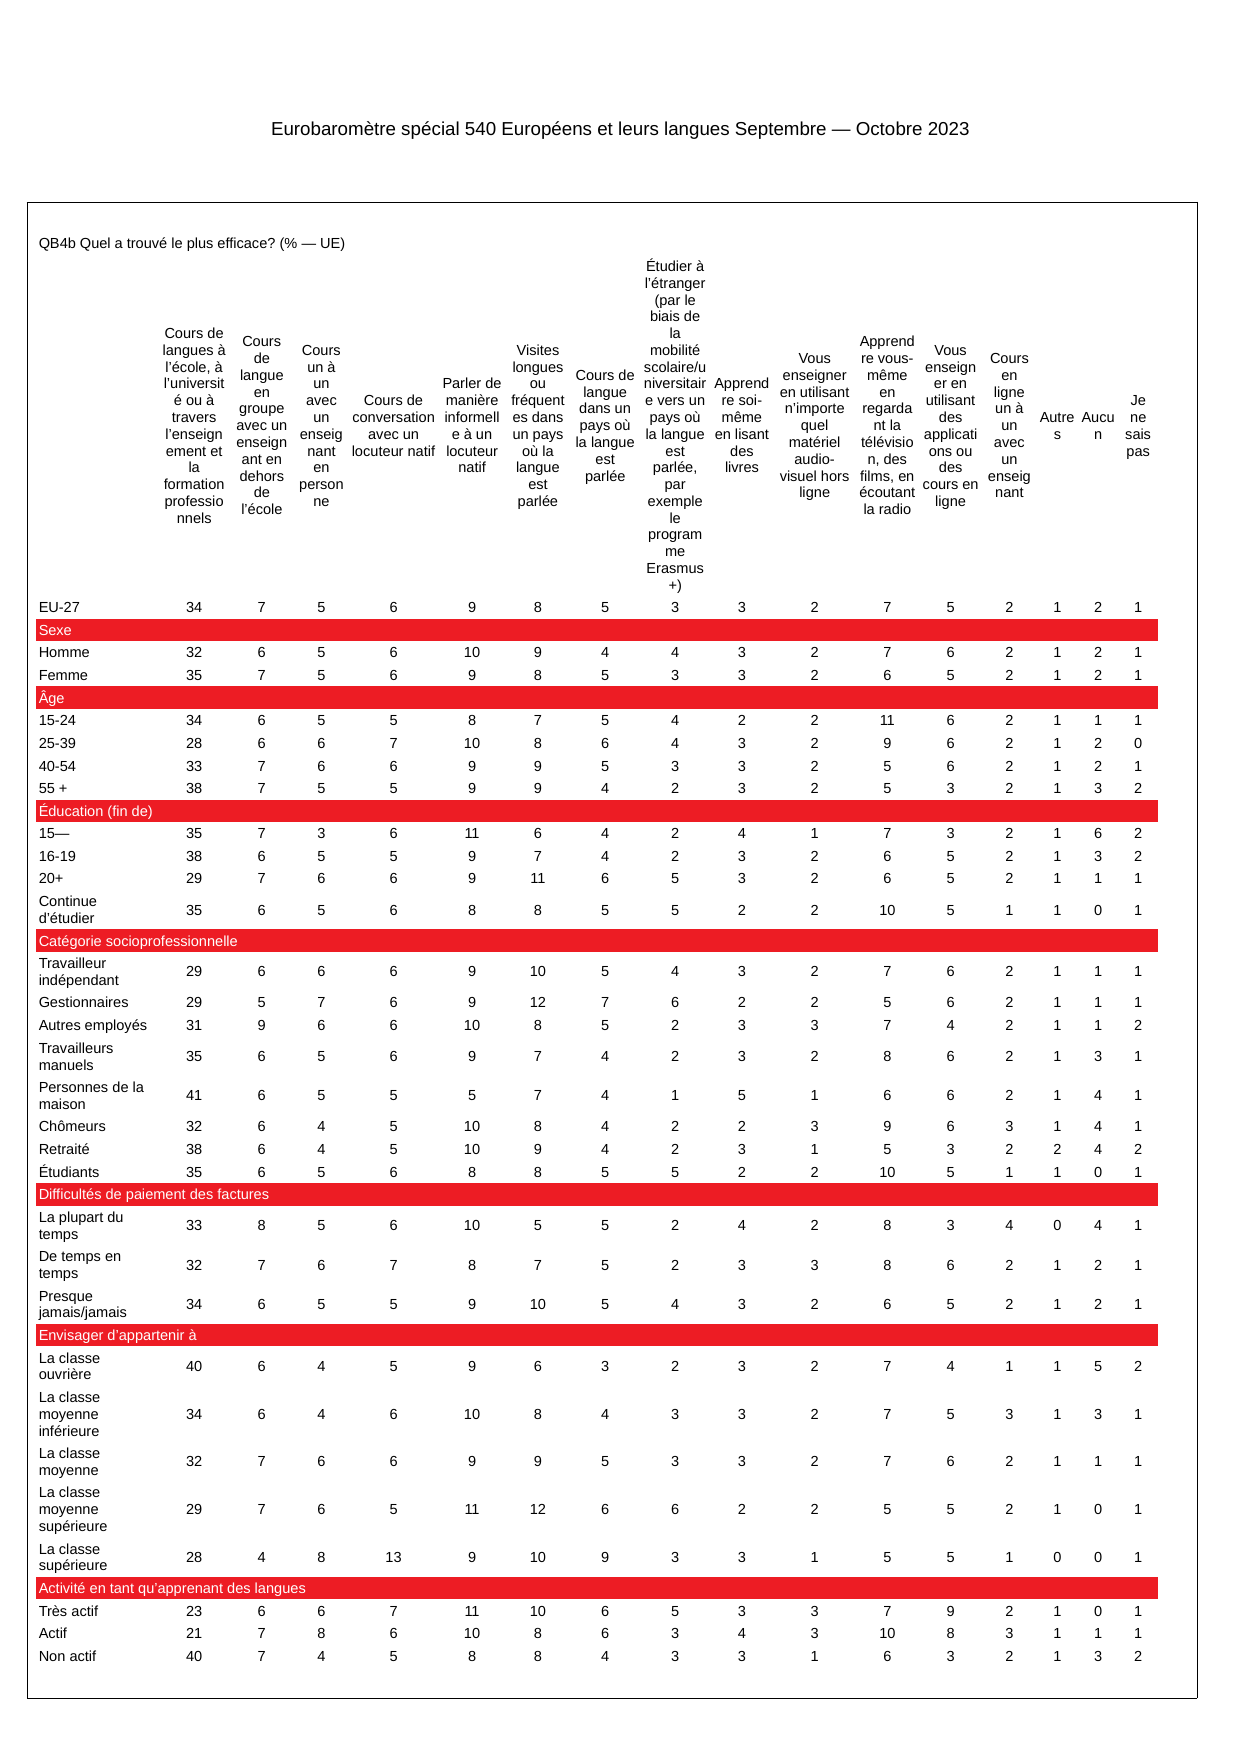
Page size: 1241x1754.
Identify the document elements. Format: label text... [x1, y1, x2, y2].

table_cell 1 [1118, 1076, 1158, 1115]
table_cell 3 [773, 1014, 856, 1036]
table_cell 3 [982, 1622, 1036, 1644]
table_cell 1 [1036, 1386, 1078, 1442]
table_cell 1 [1118, 1442, 1158, 1481]
table_cell 10 [438, 1206, 505, 1245]
table_cell [1036, 1324, 1078, 1346]
table_cell 0 [1118, 732, 1158, 754]
table_cell 3 [710, 596, 773, 619]
table_cell 34 [159, 709, 229, 732]
table_cell 7 [856, 1599, 919, 1622]
table_cell 2 [982, 1076, 1036, 1115]
table_cell 7 [229, 1245, 294, 1284]
table_cell [982, 1577, 1036, 1599]
table_cell 4 [570, 1645, 640, 1667]
table_cell 4 [570, 641, 640, 664]
table_cell [856, 800, 919, 822]
table_cell 1 [1036, 777, 1078, 799]
table_cell [982, 619, 1036, 641]
table_cell [710, 929, 773, 952]
table_cell 6 [294, 952, 348, 991]
table_cell 8 [505, 1014, 570, 1036]
table_cell 8 [919, 1622, 982, 1644]
table_cell 4 [1078, 1115, 1118, 1138]
table_cell [1118, 1577, 1158, 1599]
table_cell 5 [919, 1386, 982, 1442]
table_cell 4 [1078, 1076, 1118, 1115]
table_cell 6 [294, 1442, 348, 1481]
table_cell 2 [982, 641, 1036, 664]
table_cell 2 [1118, 1645, 1158, 1667]
table_cell 2 [773, 991, 856, 1014]
table_cell 6 [856, 867, 919, 890]
table_cell 9 [856, 732, 919, 754]
table_cell 3 [1078, 1036, 1118, 1076]
table_cell Homme [36, 641, 159, 664]
table_cell 6 [348, 1206, 438, 1245]
table_cell 6 [919, 709, 982, 732]
table_cell [1036, 1577, 1078, 1599]
table_cell 6 [229, 1284, 294, 1324]
table_cell 7 [505, 1245, 570, 1284]
table_cell [919, 1183, 982, 1206]
table_cell 8 [505, 1115, 570, 1138]
table_cell [1118, 1183, 1158, 1206]
table_cell 4 [570, 777, 640, 799]
table_cell 5 [294, 1284, 348, 1324]
table_cell 8 [505, 1622, 570, 1644]
table_cell 6 [570, 1481, 640, 1537]
table_cell 1 [1118, 1160, 1158, 1183]
table_header [570, 232, 640, 255]
table_cell 5 [1078, 1346, 1118, 1386]
table_cell 10 [856, 890, 919, 929]
table_cell [36, 255, 159, 596]
table_cell 6 [919, 991, 982, 1014]
table_cell 6 [919, 1076, 982, 1115]
table_cell 2 [773, 1036, 856, 1076]
table_cell 4 [570, 1138, 640, 1160]
table_cell 1 [1078, 991, 1118, 1014]
table_cell 4 [710, 822, 773, 845]
table_cell 5 [348, 777, 438, 799]
table_cell 1 [773, 1538, 856, 1577]
table_cell 7 [348, 732, 438, 754]
table_cell 4 [570, 1386, 640, 1442]
table_cell 6 [229, 1076, 294, 1115]
table_cell 3 [1078, 1386, 1118, 1442]
table_cell 5 [570, 1442, 640, 1481]
table_cell 10 [438, 1138, 505, 1160]
table_cell 9 [505, 1442, 570, 1481]
table_cell 11 [438, 1481, 505, 1537]
table_cell 2 [982, 777, 1036, 799]
table_cell 2 [982, 845, 1036, 867]
table_cell 6 [856, 664, 919, 686]
table_cell 34 [159, 1284, 229, 1324]
table_cell [159, 619, 229, 641]
table_cell 7 [856, 1346, 919, 1386]
table_cell 2 [640, 777, 710, 799]
table_cell 6 [919, 1115, 982, 1138]
table_cell [919, 800, 982, 822]
table_cell 3 [640, 1538, 710, 1577]
table_cell 4 [570, 1036, 640, 1076]
table_cell 1 [1078, 867, 1118, 890]
table_cell 2 [773, 845, 856, 867]
table_cell 1 [1118, 1206, 1158, 1245]
table_cell 5 [348, 1076, 438, 1115]
table_cell 5 [348, 1138, 438, 1160]
table_cell 9 [505, 777, 570, 799]
table_cell [348, 619, 438, 641]
table_cell 5 [856, 777, 919, 799]
table_cell La classe moyenne supérieure [36, 1481, 159, 1537]
table_cell 3 [640, 1442, 710, 1481]
table_cell 35 [159, 1160, 229, 1183]
table_cell 1 [1118, 1599, 1158, 1622]
table_cell 3 [294, 822, 348, 845]
table_cell 7 [229, 664, 294, 686]
table_cell 28 [159, 732, 229, 754]
table_cell 5 [294, 709, 348, 732]
table_cell 6 [348, 1386, 438, 1442]
table_cell Cours en ligne un à un avec un enseignant [982, 255, 1036, 596]
table_cell 8 [294, 1538, 348, 1577]
table_cell 1 [1118, 1622, 1158, 1644]
table_cell 1 [1118, 1538, 1158, 1577]
table_cell Continue d’étudier [36, 890, 159, 929]
table_cell 2 [982, 952, 1036, 991]
table_cell 6 [856, 1076, 919, 1115]
table_cell 2 [1078, 732, 1118, 754]
table_header [982, 232, 1036, 255]
table_cell 1 [1078, 1442, 1118, 1481]
table_cell 1 [982, 1346, 1036, 1386]
table_cell 2 [640, 1115, 710, 1138]
table_cell 3 [710, 1599, 773, 1622]
table_cell 6 [294, 754, 348, 777]
table_cell 6 [856, 845, 919, 867]
table_cell 38 [159, 777, 229, 799]
table_cell 5 [294, 596, 348, 619]
table_cell 5 [856, 1138, 919, 1160]
table_cell Aucun [1078, 255, 1118, 596]
table_header [856, 232, 919, 255]
table_cell 3 [710, 1138, 773, 1160]
table_cell 2 [1036, 1138, 1078, 1160]
table_cell 6 [348, 641, 438, 664]
table_cell 5 [438, 1076, 505, 1115]
table_cell 10 [505, 1599, 570, 1622]
table_cell 32 [159, 1442, 229, 1481]
table_cell 35 [159, 822, 229, 845]
table_cell Chômeurs [36, 1115, 159, 1138]
table_cell 6 [1078, 822, 1118, 845]
table_cell 2 [1078, 754, 1118, 777]
table_cell 34 [159, 596, 229, 619]
table_cell 3 [640, 1622, 710, 1644]
table_cell 5 [348, 1115, 438, 1138]
table_cell 1 [1036, 991, 1078, 1014]
table_cell 7 [229, 822, 294, 845]
table_cell 1 [1118, 1481, 1158, 1537]
table_cell 5 [919, 890, 982, 929]
table_cell 7 [505, 845, 570, 867]
table_cell 1 [1036, 1245, 1078, 1284]
table_cell 2 [982, 709, 1036, 732]
table_cell 15— [36, 822, 159, 845]
table_cell 4 [919, 1014, 982, 1036]
table_cell 2 [773, 1206, 856, 1245]
table_cell 7 [229, 1645, 294, 1667]
table_cell 5 [570, 1284, 640, 1324]
table_cell [1078, 686, 1118, 709]
table_cell 5 [348, 1346, 438, 1386]
table_cell 10 [505, 952, 570, 991]
table_cell 6 [348, 1622, 438, 1644]
table_cell [773, 1324, 856, 1346]
table_cell 1 [1118, 1036, 1158, 1076]
table_cell [640, 1183, 710, 1206]
table_cell 0 [1078, 1160, 1118, 1183]
table_cell 2 [982, 1645, 1036, 1667]
table_cell 8 [505, 1645, 570, 1667]
table_cell 8 [438, 1645, 505, 1667]
table_cell 1 [1036, 732, 1078, 754]
table_cell 5 [294, 1206, 348, 1245]
table_cell 10 [505, 1284, 570, 1324]
table_cell 41 [159, 1076, 229, 1115]
table_cell 3 [640, 1386, 710, 1442]
table_cell 3 [710, 1538, 773, 1577]
table_cell 5 [919, 1481, 982, 1537]
table_cell 3 [773, 1622, 856, 1644]
table_cell 8 [505, 596, 570, 619]
table_cell [505, 619, 570, 641]
table_cell 5 [294, 1160, 348, 1183]
table_cell 2 [640, 1206, 710, 1245]
table_cell 5 [294, 641, 348, 664]
table_cell 7 [229, 596, 294, 619]
table_cell [773, 929, 856, 952]
table_cell [294, 686, 348, 709]
table_cell 2 [982, 867, 1036, 890]
table_cell Âge [36, 686, 159, 709]
table_cell 21 [159, 1622, 229, 1644]
table_cell 34 [159, 1386, 229, 1442]
table_cell [856, 929, 919, 952]
table_cell 3 [710, 732, 773, 754]
table_cell 2 [640, 822, 710, 845]
table_cell 32 [159, 1245, 229, 1284]
table_cell 7 [856, 952, 919, 991]
table_cell 3 [710, 1036, 773, 1076]
table_cell 1 [773, 1076, 856, 1115]
table_cell 6 [348, 991, 438, 1014]
table_cell 6 [919, 732, 982, 754]
table_cell 55 + [36, 777, 159, 799]
table_cell Autres [1036, 255, 1078, 596]
table_cell Je ne sais pas [1118, 255, 1158, 596]
table_cell [982, 800, 1036, 822]
table_cell 2 [710, 709, 773, 732]
table_cell 6 [570, 867, 640, 890]
table_cell 2 [773, 867, 856, 890]
table_cell 7 [505, 1076, 570, 1115]
table_cell 13 [348, 1538, 438, 1577]
table_cell 7 [229, 1622, 294, 1644]
table_cell 2 [982, 1036, 1036, 1076]
table_cell 0 [1078, 890, 1118, 929]
table_cell 5 [919, 664, 982, 686]
table_cell 7 [229, 1442, 294, 1481]
table_cell 31 [159, 1014, 229, 1036]
table_cell 2 [710, 991, 773, 1014]
table_cell 7 [856, 1442, 919, 1481]
table_cell 8 [438, 709, 505, 732]
table_cell 4 [710, 1206, 773, 1245]
table_cell 29 [159, 867, 229, 890]
table_cell [773, 1577, 856, 1599]
table_cell 9 [438, 845, 505, 867]
table_cell 6 [348, 664, 438, 686]
table_cell 7 [856, 596, 919, 619]
table_cell 2 [640, 1346, 710, 1386]
table_cell 1 [1036, 867, 1078, 890]
table_cell 11 [438, 1599, 505, 1622]
table_cell 6 [919, 952, 982, 991]
table_cell Apprendre vous-même en regardant la télévision, des films, en écoutant la radio [856, 255, 919, 596]
table_cell 1 [1036, 641, 1078, 664]
table_cell 6 [294, 732, 348, 754]
table_cell 1 [1118, 867, 1158, 890]
table_cell Visites longues ou fréquentes dans un pays où la langue est parlée [505, 255, 570, 596]
table_cell 6 [229, 1138, 294, 1160]
table_cell 3 [710, 1284, 773, 1324]
table_cell 35 [159, 890, 229, 929]
table_cell Femme [36, 664, 159, 686]
table_cell 4 [294, 1138, 348, 1160]
table_cell 4 [294, 1645, 348, 1667]
table_cell 7 [229, 777, 294, 799]
table_cell 3 [710, 1645, 773, 1667]
table_cell [1118, 619, 1158, 641]
table_cell 2 [982, 1138, 1036, 1160]
table_cell 9 [438, 867, 505, 890]
table_cell 3 [710, 1442, 773, 1481]
table_cell 2 [1118, 845, 1158, 867]
table_cell 5 [294, 777, 348, 799]
table_cell 11 [856, 709, 919, 732]
table_cell Parler de manière informelle à un locuteur natif [438, 255, 505, 596]
table_cell 0 [1078, 1538, 1118, 1577]
table_cell [570, 1324, 640, 1346]
table_cell 6 [856, 1284, 919, 1324]
table_cell 1 [1078, 1014, 1118, 1036]
table_cell 5 [570, 1014, 640, 1036]
table_cell 2 [982, 991, 1036, 1014]
table_cell [1078, 929, 1118, 952]
table_cell 2 [773, 1442, 856, 1481]
table_cell [294, 619, 348, 641]
table_cell 8 [294, 1622, 348, 1644]
table_cell 5 [856, 1538, 919, 1577]
table_cell 9 [438, 777, 505, 799]
table_cell 4 [1078, 1138, 1118, 1160]
table_cell 3 [710, 867, 773, 890]
table_cell [856, 686, 919, 709]
table_cell 9 [856, 1115, 919, 1138]
table_cell 5 [856, 1481, 919, 1537]
table_cell 6 [229, 1036, 294, 1076]
table_cell 6 [294, 1245, 348, 1284]
table_cell Difficultés de paiement des factures [36, 1183, 505, 1206]
table_cell [1118, 1324, 1158, 1346]
table_cell 4 [294, 1346, 348, 1386]
table_cell 3 [773, 1599, 856, 1622]
table_cell 1 [1118, 1386, 1158, 1442]
table_cell 6 [919, 1245, 982, 1284]
table_cell 1 [1036, 1599, 1078, 1622]
table_cell 2 [710, 1115, 773, 1138]
table_cell 8 [505, 664, 570, 686]
table_cell 12 [505, 1481, 570, 1537]
table_cell [710, 800, 773, 822]
table_cell 2 [1118, 1346, 1158, 1386]
table_cell 9 [505, 1138, 570, 1160]
table_cell [229, 686, 294, 709]
table_cell 2 [773, 641, 856, 664]
table_cell 2 [773, 596, 856, 619]
table_cell 5 [570, 952, 640, 991]
table_cell 1 [1118, 1284, 1158, 1324]
table_cell 7 [294, 991, 348, 1014]
table_cell [919, 619, 982, 641]
table_cell 6 [856, 1645, 919, 1667]
table_cell 0 [1036, 1538, 1078, 1577]
table_cell 6 [919, 754, 982, 777]
table_cell 6 [294, 1014, 348, 1036]
table_cell 1 [1118, 641, 1158, 664]
table_cell 4 [640, 709, 710, 732]
table_cell 2 [982, 1442, 1036, 1481]
table_cell 1 [1118, 890, 1158, 929]
table_cell 2 [773, 1160, 856, 1183]
table_cell 4 [229, 1538, 294, 1577]
table_cell 35 [159, 1036, 229, 1076]
table_cell 5 [919, 845, 982, 867]
table_cell [773, 800, 856, 822]
table_cell 3 [919, 822, 982, 845]
table_cell 10 [505, 1538, 570, 1577]
table_cell Catégorie socioprofessionnelle [36, 929, 640, 952]
table_cell 5 [919, 596, 982, 619]
table_cell 2 [982, 732, 1036, 754]
table_cell 3 [710, 1014, 773, 1036]
table_cell Étudier à l’étranger (par le biais de la mobilité scolaire/universitaire vers un pays où la langue est parlée, par exemple le programme Erasmus+) [640, 255, 710, 596]
table_cell 1 [982, 1538, 1036, 1577]
table_cell [773, 1183, 856, 1206]
table_cell [640, 1324, 710, 1346]
table_cell 4 [640, 952, 710, 991]
table_cell [773, 686, 856, 709]
table_cell 1 [1036, 664, 1078, 686]
table_cell 3 [982, 1386, 1036, 1442]
table_cell La classe moyenne [36, 1442, 159, 1481]
table_cell 35 [159, 664, 229, 686]
table_cell 3 [710, 845, 773, 867]
table_cell [710, 1324, 773, 1346]
table_cell 3 [1078, 777, 1118, 799]
table_cell 10 [438, 1014, 505, 1036]
table_cell 4 [570, 845, 640, 867]
table_cell 5 [294, 1036, 348, 1076]
table_cell 1 [1036, 1442, 1078, 1481]
table_cell 5 [856, 991, 919, 1014]
table_cell 2 [773, 1481, 856, 1537]
table_cell 6 [570, 1622, 640, 1644]
table_cell 2 [710, 890, 773, 929]
table_cell Cours de langue en groupe avec un enseignant en dehors de l’école [229, 255, 294, 596]
table_cell 3 [710, 1386, 773, 1442]
table_cell 5 [919, 1160, 982, 1183]
table_cell 5 [570, 664, 640, 686]
table_cell 9 [438, 1442, 505, 1481]
table_cell 5 [348, 1645, 438, 1667]
table_cell 4 [570, 822, 640, 845]
table_cell [640, 929, 710, 952]
table_cell 2 [773, 664, 856, 686]
table_cell 2 [640, 1245, 710, 1284]
table_cell 3 [570, 1346, 640, 1386]
table_cell 8 [856, 1206, 919, 1245]
table_cell 8 [438, 1245, 505, 1284]
table_cell 5 [640, 890, 710, 929]
table_cell [856, 1183, 919, 1206]
table_cell 5 [294, 1076, 348, 1115]
table_cell 3 [1078, 845, 1118, 867]
table_cell 2 [773, 777, 856, 799]
table_cell [348, 686, 438, 709]
table_cell 3 [773, 1245, 856, 1284]
table_cell 5 [505, 1206, 570, 1245]
table_cell EU-27 [36, 596, 159, 619]
table_cell 6 [640, 1481, 710, 1537]
table_cell 6 [294, 867, 348, 890]
table_cell 6 [229, 732, 294, 754]
table_cell 1 [1036, 709, 1078, 732]
table_cell Activité en tant qu’apprenant des langues [36, 1577, 570, 1599]
table_cell 1 [1118, 1115, 1158, 1138]
table_cell Apprendre soi-même en lisant des livres [710, 255, 773, 596]
table_cell 2 [1118, 777, 1158, 799]
table_cell 2 [982, 754, 1036, 777]
table_cell 1 [1036, 1622, 1078, 1644]
table_cell 9 [229, 1014, 294, 1036]
table_cell 10 [438, 1622, 505, 1644]
table_cell 5 [856, 754, 919, 777]
table_cell Autres employés [36, 1014, 159, 1036]
table_cell 40 [159, 1645, 229, 1667]
table_cell 2 [1078, 1245, 1118, 1284]
table_cell Actif [36, 1622, 159, 1644]
table_cell 6 [229, 845, 294, 867]
table_cell 38 [159, 845, 229, 867]
table_cell [438, 1324, 505, 1346]
table_cell 8 [505, 890, 570, 929]
table_cell 6 [229, 1160, 294, 1183]
table_cell 6 [919, 1442, 982, 1481]
table_cell 5 [229, 991, 294, 1014]
table_cell [438, 619, 505, 641]
table_cell 9 [505, 641, 570, 664]
table_cell 3 [640, 754, 710, 777]
table_cell 1 [1036, 596, 1078, 619]
table_cell [982, 686, 1036, 709]
table_header [1118, 232, 1158, 255]
table_cell 5 [570, 1245, 640, 1284]
table_cell [505, 1324, 570, 1346]
table_cell 3 [710, 1346, 773, 1386]
table_cell 2 [773, 709, 856, 732]
table_cell 4 [982, 1206, 1036, 1245]
table_cell 1 [1118, 991, 1158, 1014]
table_cell Presque jamais/jamais [36, 1284, 159, 1324]
table_cell 3 [919, 1645, 982, 1667]
table_cell 6 [570, 732, 640, 754]
table_cell 1 [1118, 596, 1158, 619]
table_cell 6 [229, 641, 294, 664]
table_cell 7 [229, 1481, 294, 1537]
table_cell 5 [570, 1160, 640, 1183]
table_cell 4 [570, 1115, 640, 1138]
table_cell 6 [229, 1115, 294, 1138]
table_cell 3 [1078, 1645, 1118, 1667]
table_cell [640, 1577, 710, 1599]
table_cell [1078, 619, 1118, 641]
table_cell 1 [1036, 754, 1078, 777]
table_cell 2 [1118, 822, 1158, 845]
table_cell 3 [982, 1115, 1036, 1138]
table_cell 5 [294, 890, 348, 929]
table_cell 6 [570, 1599, 640, 1622]
table_cell 7 [856, 822, 919, 845]
table_cell 8 [856, 1036, 919, 1076]
table_cell 10 [438, 732, 505, 754]
table_cell 9 [438, 754, 505, 777]
table_cell 5 [570, 890, 640, 929]
table_cell La plupart du temps [36, 1206, 159, 1245]
table_cell 38 [159, 1138, 229, 1160]
table_cell 5 [570, 1206, 640, 1245]
table_cell 2 [982, 596, 1036, 619]
table_cell 1 [1036, 1645, 1078, 1667]
table_cell 9 [505, 754, 570, 777]
table_cell [919, 1577, 982, 1599]
table_cell 2 [773, 1284, 856, 1324]
table_cell 10 [438, 641, 505, 664]
table_cell 4 [919, 1346, 982, 1386]
table_cell 3 [640, 596, 710, 619]
table_cell 8 [505, 732, 570, 754]
table_cell 6 [229, 1346, 294, 1386]
table_cell 5 [294, 664, 348, 686]
table_cell 3 [640, 664, 710, 686]
table_cell 29 [159, 1481, 229, 1537]
table_cell 9 [438, 991, 505, 1014]
table_cell 10 [856, 1622, 919, 1644]
table_cell [982, 929, 1036, 952]
table_cell 4 [570, 1076, 640, 1115]
table_cell [1118, 929, 1158, 952]
table_cell [1036, 619, 1078, 641]
table_cell 1 [773, 1138, 856, 1160]
table_cell [773, 619, 856, 641]
table_cell 1 [773, 1645, 856, 1667]
table_cell Travailleurs manuels [36, 1036, 159, 1076]
table_cell 1 [1036, 1115, 1078, 1138]
table_cell 2 [640, 1014, 710, 1036]
table_cell [1036, 686, 1078, 709]
table_cell 10 [438, 1115, 505, 1138]
table_cell Envisager d’appartenir à [36, 1324, 438, 1346]
table_cell 2 [773, 754, 856, 777]
table_cell [710, 619, 773, 641]
table_cell 2 [1118, 1014, 1158, 1036]
table_cell Retraité [36, 1138, 159, 1160]
table_cell 3 [710, 754, 773, 777]
table_cell 2 [773, 1346, 856, 1386]
table_cell 6 [348, 754, 438, 777]
table_cell 6 [348, 596, 438, 619]
table_cell 8 [856, 1245, 919, 1284]
table_cell 3 [919, 1138, 982, 1160]
table_cell [856, 1577, 919, 1599]
table_cell 15-24 [36, 709, 159, 732]
table_cell [438, 686, 505, 709]
table_cell 2 [982, 664, 1036, 686]
table_cell 1 [982, 890, 1036, 929]
table_cell Cours de langue dans un pays où la langue est parlée [570, 255, 640, 596]
table_cell 6 [229, 890, 294, 929]
table_cell 9 [570, 1538, 640, 1577]
table_header [640, 232, 710, 255]
table_cell 7 [229, 867, 294, 890]
table_cell 29 [159, 952, 229, 991]
table_cell 8 [438, 1160, 505, 1183]
table_cell 2 [982, 1245, 1036, 1284]
table_cell [1118, 686, 1158, 709]
table_cell 32 [159, 641, 229, 664]
table_cell 7 [348, 1599, 438, 1622]
table_cell Cours de langues à l’école, à l’université ou à travers l’enseignement et la formation professionnels [159, 255, 229, 596]
table_cell 2 [710, 1481, 773, 1537]
table_cell 6 [229, 709, 294, 732]
table_cell 5 [640, 1160, 710, 1183]
table_cell 6 [229, 952, 294, 991]
table_header [1036, 232, 1078, 255]
table_cell [1036, 800, 1078, 822]
table_cell Non actif [36, 1645, 159, 1667]
table_cell 5 [348, 709, 438, 732]
table_cell 6 [505, 1346, 570, 1386]
table_cell 2 [982, 1599, 1036, 1622]
table_cell 2 [982, 1481, 1036, 1537]
table_cell 10 [438, 1386, 505, 1442]
table_cell 2 [773, 732, 856, 754]
table_cell 1 [1036, 1284, 1078, 1324]
table_header [1078, 232, 1118, 255]
table_cell 5 [348, 1481, 438, 1537]
table_cell 9 [438, 1284, 505, 1324]
table_cell 2 [773, 952, 856, 991]
table_cell 6 [229, 1386, 294, 1442]
table_cell La classe ouvrière [36, 1346, 159, 1386]
table_cell 1 [1118, 754, 1158, 777]
table_cell 6 [348, 952, 438, 991]
table_cell 1 [1118, 664, 1158, 686]
table_cell 1 [1036, 1076, 1078, 1115]
table_cell 6 [348, 822, 438, 845]
table_cell 10 [856, 1160, 919, 1183]
table_cell 29 [159, 991, 229, 1014]
table_cell 2 [773, 1386, 856, 1442]
table_cell 1 [1036, 890, 1078, 929]
table_cell 5 [640, 1599, 710, 1622]
table_cell 6 [348, 1014, 438, 1036]
table_cell 6 [294, 1599, 348, 1622]
table_cell 4 [640, 1284, 710, 1324]
table_cell [570, 619, 640, 641]
table_cell 6 [348, 1442, 438, 1481]
table_cell 3 [919, 1206, 982, 1245]
table_cell 1 [1036, 952, 1078, 991]
table_cell [710, 1577, 773, 1599]
table_cell 2 [1118, 1138, 1158, 1160]
table_cell 5 [570, 709, 640, 732]
table_cell 4 [1078, 1206, 1118, 1245]
table_cell 2 [982, 1284, 1036, 1324]
table_cell 5 [294, 845, 348, 867]
table_cell 3 [710, 777, 773, 799]
table_cell [1036, 1183, 1078, 1206]
table_cell 40-54 [36, 754, 159, 777]
table_cell 1 [640, 1076, 710, 1115]
table_cell [982, 1183, 1036, 1206]
table_cell De temps en temps [36, 1245, 159, 1284]
table_cell Personnes de la maison [36, 1076, 159, 1115]
table_cell [570, 686, 640, 709]
table_cell 4 [640, 641, 710, 664]
table_cell 1 [982, 1160, 1036, 1183]
table_cell [982, 1324, 1036, 1346]
table_cell 9 [438, 1036, 505, 1076]
table_cell Vous enseigner en utilisant des applications ou des cours en ligne [919, 255, 982, 596]
table_cell 7 [856, 1386, 919, 1442]
table_cell 6 [229, 1599, 294, 1622]
table_cell 40 [159, 1346, 229, 1386]
table_cell La classe moyenne inférieure [36, 1386, 159, 1442]
table_cell 5 [710, 1076, 773, 1115]
table_cell 6 [294, 1481, 348, 1537]
table_cell [919, 1324, 982, 1346]
table_cell 1 [1036, 1014, 1078, 1036]
table_cell 1 [1036, 1481, 1078, 1537]
table_header [773, 232, 856, 255]
table_cell 9 [438, 952, 505, 991]
table_cell 4 [294, 1115, 348, 1138]
table_cell 1 [773, 822, 856, 845]
table_cell 3 [710, 952, 773, 991]
table_cell [505, 1183, 570, 1206]
table_cell Cours de conversation avec un locuteur natif [348, 255, 438, 596]
table_cell Sexe [36, 619, 159, 641]
table_cell 7 [505, 709, 570, 732]
table_cell 6 [348, 867, 438, 890]
table_cell Très actif [36, 1599, 159, 1622]
table_cell 1 [1118, 952, 1158, 991]
table_cell La classe supérieure [36, 1538, 159, 1577]
table_cell 6 [348, 1160, 438, 1183]
table_cell 7 [570, 991, 640, 1014]
table_header QB4b Quel a trouvé le plus efficace? (% — UE) [36, 232, 570, 255]
table_cell [1078, 1183, 1118, 1206]
table_cell [1118, 800, 1158, 822]
table_cell 2 [1078, 641, 1118, 664]
table_cell 7 [856, 641, 919, 664]
table_cell 4 [710, 1622, 773, 1644]
table_cell 2 [982, 822, 1036, 845]
table_cell 1 [1078, 952, 1118, 991]
table_cell 1 [1036, 1346, 1078, 1386]
table_cell [1078, 800, 1118, 822]
table_cell 33 [159, 754, 229, 777]
table_cell 6 [348, 1036, 438, 1076]
table_cell [570, 1183, 640, 1206]
table_cell 1 [1118, 1245, 1158, 1284]
table_cell 2 [640, 1138, 710, 1160]
table_cell 8 [505, 1386, 570, 1442]
table_cell [1036, 929, 1078, 952]
table_cell 7 [348, 1245, 438, 1284]
table_cell 1 [1036, 845, 1078, 867]
table_cell 7 [229, 754, 294, 777]
table_cell 6 [348, 890, 438, 929]
table_cell Éducation (fin de) [36, 800, 640, 822]
table_cell [640, 800, 710, 822]
table_cell 12 [505, 991, 570, 1014]
table_cell 3 [710, 664, 773, 686]
table_cell 2 [1078, 1284, 1118, 1324]
table_cell [640, 686, 710, 709]
table_cell 9 [438, 664, 505, 686]
table_cell Vous enseigner en utilisant n’importe quel matériel audio-visuel hors ligne [773, 255, 856, 596]
table_cell 25-39 [36, 732, 159, 754]
table_cell 1 [1036, 1036, 1078, 1076]
table_cell 5 [570, 754, 640, 777]
table_cell Cours un à un avec un enseignant en personne [294, 255, 348, 596]
table_cell 1 [1078, 709, 1118, 732]
table_cell 3 [919, 777, 982, 799]
table_cell 5 [640, 867, 710, 890]
table_cell 5 [570, 596, 640, 619]
table_cell 20+ [36, 867, 159, 890]
table_cell 6 [919, 1036, 982, 1076]
table_cell 2 [773, 890, 856, 929]
table_cell 6 [919, 641, 982, 664]
table_cell 16-19 [36, 845, 159, 867]
table_cell [505, 686, 570, 709]
table_cell 0 [1036, 1206, 1078, 1245]
table_cell 1 [1036, 1160, 1078, 1183]
table_cell 7 [505, 1036, 570, 1076]
table_cell 9 [438, 1346, 505, 1386]
table_cell 6 [640, 991, 710, 1014]
table_cell 5 [919, 1284, 982, 1324]
table_cell 11 [438, 822, 505, 845]
table_cell 3 [773, 1115, 856, 1138]
table_cell 9 [438, 1538, 505, 1577]
table_header [919, 232, 982, 255]
table_cell 5 [919, 867, 982, 890]
table_cell 2 [1078, 596, 1118, 619]
table_cell 2 [1078, 664, 1118, 686]
table_cell Travailleur indépendant [36, 952, 159, 991]
table_cell 0 [1078, 1481, 1118, 1537]
table_cell Gestionnaires [36, 991, 159, 1014]
table_header [710, 232, 773, 255]
table_cell 7 [856, 1014, 919, 1036]
table_cell [640, 619, 710, 641]
table_cell 33 [159, 1206, 229, 1245]
table_cell 5 [348, 1284, 438, 1324]
table_cell 3 [710, 1245, 773, 1284]
table_cell [919, 686, 982, 709]
table_cell 8 [229, 1206, 294, 1245]
table_cell 2 [982, 1014, 1036, 1036]
table_cell 1 [1118, 709, 1158, 732]
table_cell [229, 619, 294, 641]
table_cell 28 [159, 1538, 229, 1577]
table_cell 6 [505, 822, 570, 845]
table_cell [710, 686, 773, 709]
table_cell 3 [710, 641, 773, 664]
table_cell [1078, 1577, 1118, 1599]
table_cell 2 [640, 845, 710, 867]
table_cell 8 [505, 1160, 570, 1183]
table_cell [856, 1324, 919, 1346]
table_cell 4 [640, 732, 710, 754]
table_cell 23 [159, 1599, 229, 1622]
table_cell 1 [1036, 822, 1078, 845]
table_cell [570, 1577, 640, 1599]
table_cell 0 [1078, 1599, 1118, 1622]
table_cell [1078, 1324, 1118, 1346]
table_cell [710, 1183, 773, 1206]
table_cell [919, 929, 982, 952]
table_cell 9 [438, 596, 505, 619]
table_cell 1 [1078, 1622, 1118, 1644]
table_cell [856, 619, 919, 641]
table_cell 4 [294, 1386, 348, 1442]
table_cell 8 [438, 890, 505, 929]
table_cell 5 [348, 845, 438, 867]
table_cell 3 [640, 1645, 710, 1667]
table_cell 5 [919, 1538, 982, 1577]
table_cell 2 [640, 1036, 710, 1076]
table_cell 11 [505, 867, 570, 890]
table_cell 32 [159, 1115, 229, 1138]
table_cell Étudiants [36, 1160, 159, 1183]
table_cell [159, 686, 229, 709]
table_cell 9 [919, 1599, 982, 1622]
table_cell 2 [710, 1160, 773, 1183]
